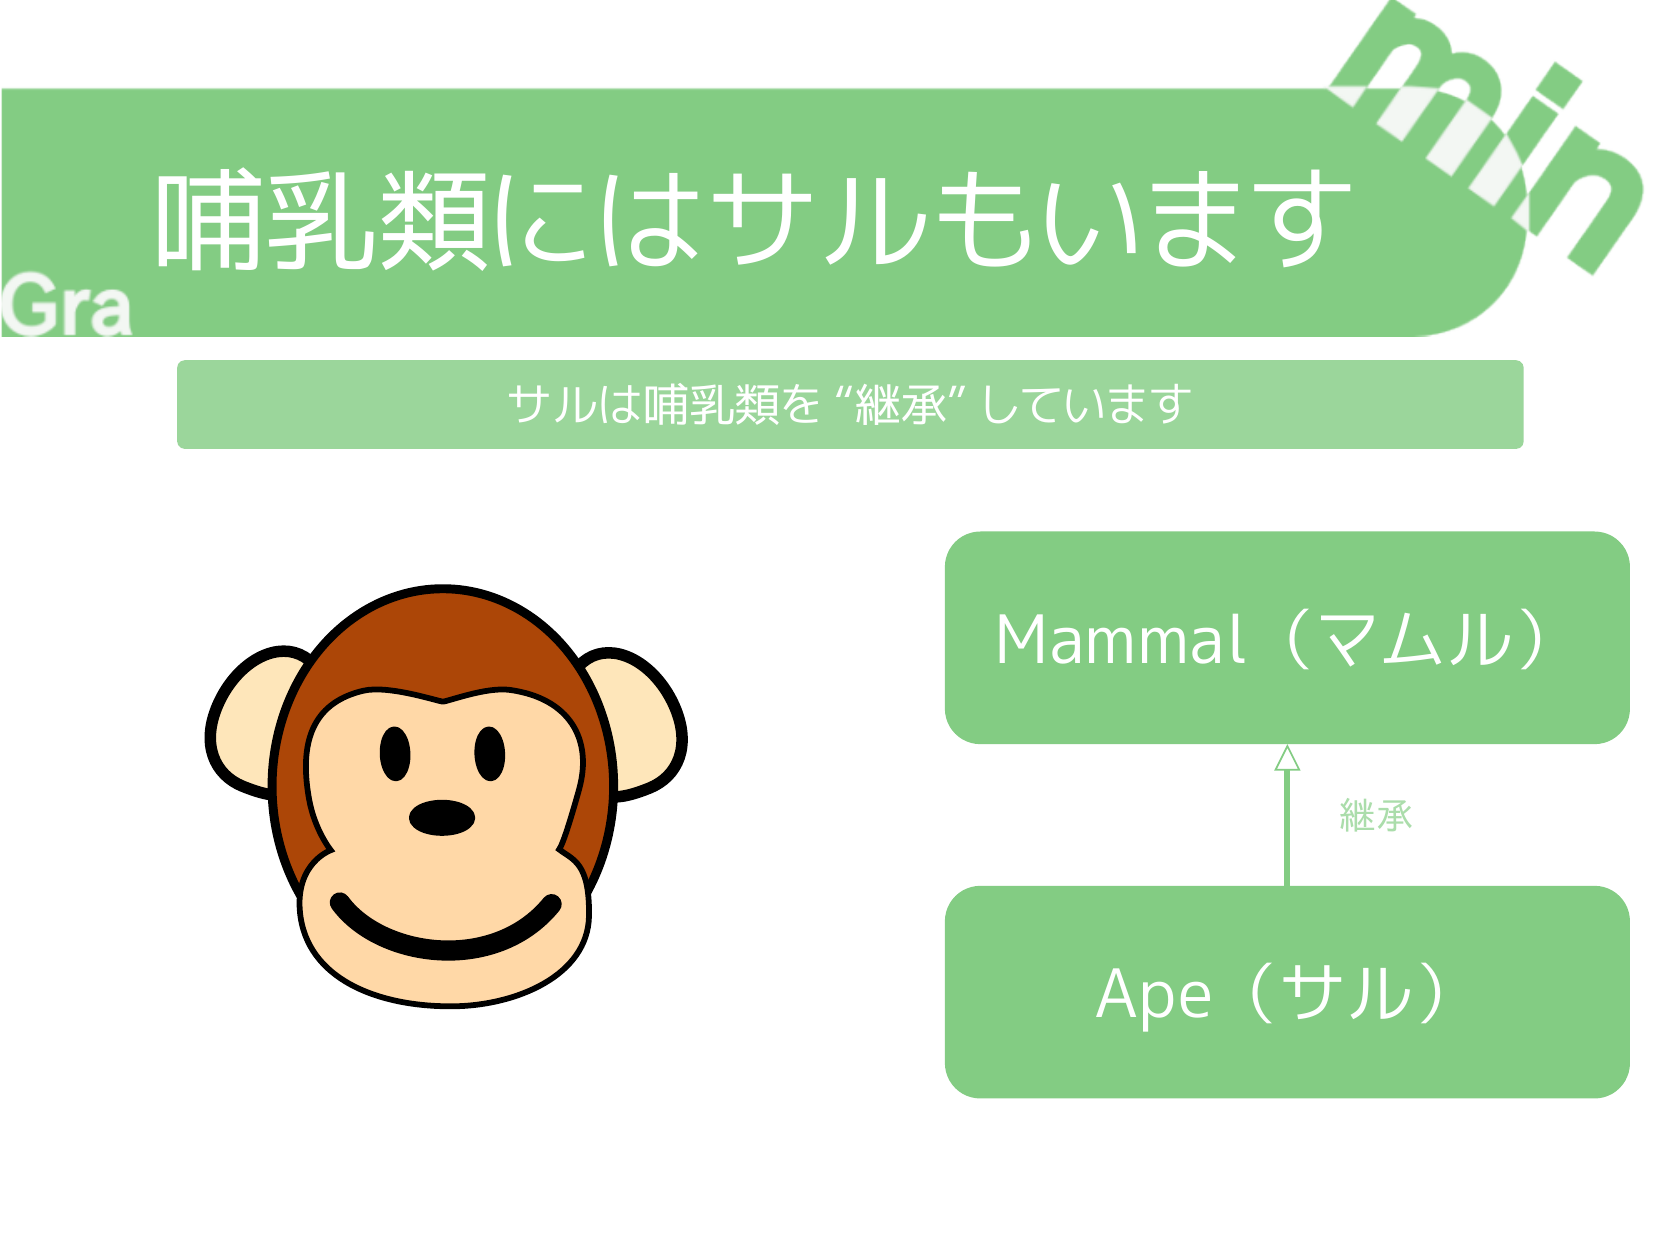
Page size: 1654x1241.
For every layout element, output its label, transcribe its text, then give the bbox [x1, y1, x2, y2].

text_box Mammal（マムル） [944, 531, 1630, 745]
text_box 継承 [1322, 791, 1430, 839]
picture [1, 0, 1654, 337]
text_box サルは哺乳類を “継承” しています [177, 360, 1524, 449]
text_box Ape（サル） [944, 885, 1630, 1099]
title 哺乳類にはサルもいます [11, 140, 1501, 298]
picture [200, 578, 727, 1043]
